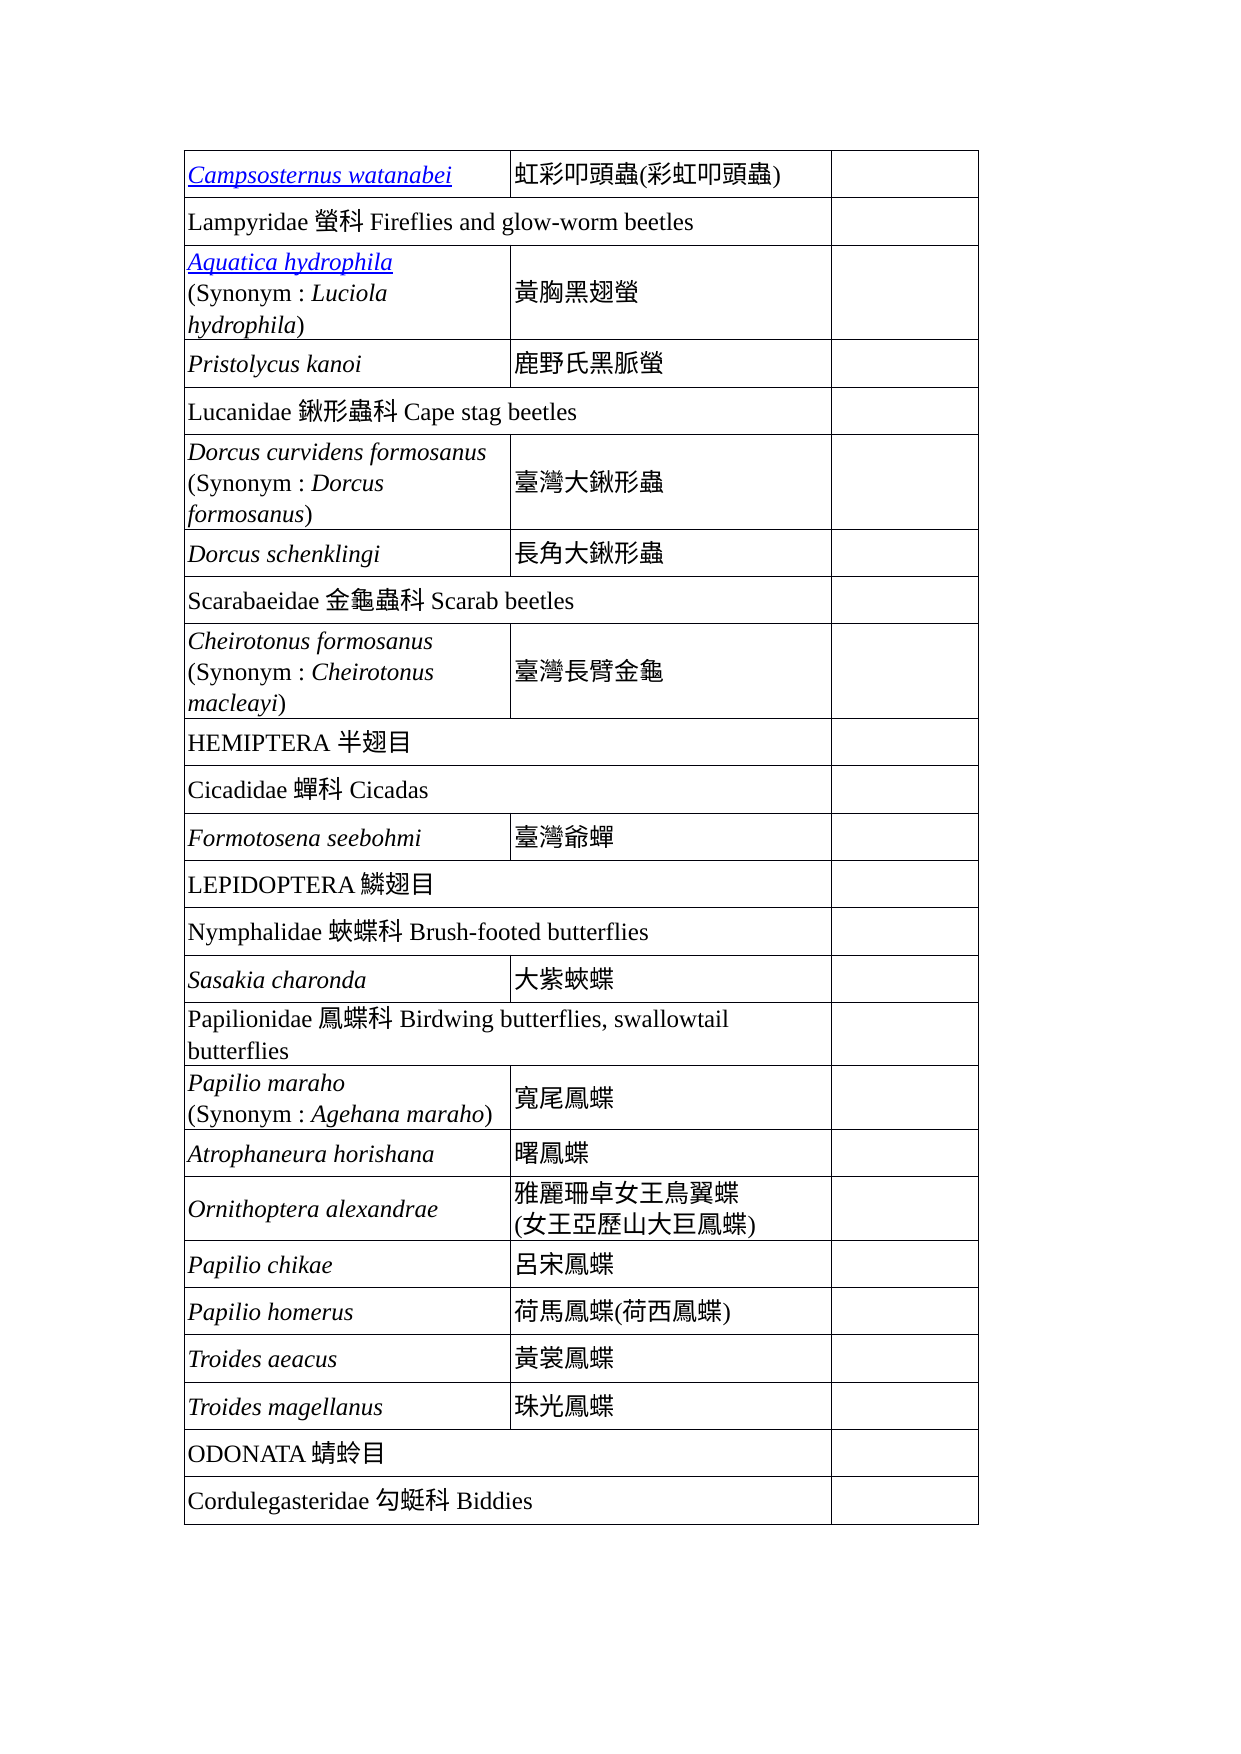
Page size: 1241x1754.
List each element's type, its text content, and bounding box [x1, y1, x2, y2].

table_cell [832, 1066, 978, 1129]
table_cell [832, 198, 978, 244]
table_cell Aquatica hydrophila (Synonym : Luciola hydrophila) [185, 246, 510, 339]
table_cell Cheirotonus formosanus (Synonym : Cheirotonus macleayi) [185, 624, 510, 718]
table_cell Papilio maraho (Synonym : Agehana maraho) [185, 1066, 510, 1129]
table_cell Sasakia charonda [185, 956, 510, 1002]
table_cell 呂宋鳳蝶 [511, 1241, 831, 1287]
table_cell [832, 814, 978, 860]
table_cell [832, 1177, 978, 1240]
table_cell 長角大鍬形蟲 [511, 530, 831, 576]
table_cell Troides aeacus [185, 1335, 510, 1382]
table_cell [832, 340, 978, 387]
table_cell [832, 624, 978, 718]
table_cell 鹿野氏黑脈螢 [511, 340, 831, 387]
table_cell LEPIDOPTERA 鱗翅目 [185, 861, 831, 907]
table_cell 黃裳鳳蝶 [511, 1335, 831, 1382]
table_cell Troides magellanus [185, 1383, 510, 1429]
table_cell Scarabaeidae 金龜蟲科Scarab beetles [185, 577, 831, 623]
table_cell 虹彩叩頭蟲(彩虹叩頭蟲) [511, 151, 831, 197]
table_cell [832, 1383, 978, 1429]
table_cell Papilio homerus [185, 1288, 510, 1334]
table_cell Papilio chikae [185, 1241, 510, 1287]
table_cell Nymphalidae 蛺蝶科 Brush-footed butterflies [185, 908, 831, 954]
table_cell [832, 435, 978, 529]
table_cell 珠光鳳蝶 [511, 1383, 831, 1429]
table_cell Campsosternus watanabei [185, 151, 510, 197]
table_cell [832, 719, 978, 765]
table_cell [832, 1430, 978, 1476]
table_cell ODONATA 蜻蛉目 [185, 1430, 831, 1476]
table_cell Lucanidae 鍬形蟲科 Cape stag beetles [185, 388, 831, 434]
table_cell [832, 908, 978, 954]
table_cell 曙鳳蝶 [511, 1130, 831, 1176]
table_cell 荷馬鳳蝶(荷西鳳蝶) [511, 1288, 831, 1334]
table_cell 寬尾鳳蝶 [511, 1066, 831, 1129]
table_cell [832, 151, 978, 197]
table_cell Ornithoptera alexandrae [185, 1177, 510, 1240]
table_cell Lampyridae 螢科Fireflies and glow-worm beetles [185, 198, 831, 244]
table_cell Dorcus schenklingi [185, 530, 510, 576]
table_cell [832, 1477, 978, 1523]
table_cell 臺灣長臂金龜 [511, 624, 831, 718]
table_cell 大紫蛺蝶 [511, 956, 831, 1002]
table_cell [832, 861, 978, 907]
table_cell 臺灣爺蟬 [511, 814, 831, 860]
table_cell Cordulegasteridae 勾蜓科 Biddies [185, 1477, 831, 1523]
table_cell 黃胸黑翅螢 [511, 246, 831, 339]
table_cell [832, 1288, 978, 1334]
table_cell [832, 1003, 978, 1065]
table_cell [832, 577, 978, 623]
table_cell [832, 246, 978, 339]
table_cell 臺灣大鍬形蟲 [511, 435, 831, 529]
table_cell [832, 1335, 978, 1382]
table_cell Formotosena seebohmi [185, 814, 510, 860]
table_cell [832, 766, 978, 813]
table_cell Pristolycus kanoi [185, 340, 510, 387]
table_cell HEMIPTERA 半翅目 [185, 719, 831, 765]
table_cell [832, 956, 978, 1002]
table_cell Papilionidae 鳳蝶科 Birdwing butterflies, swallowtail butterflies [185, 1003, 831, 1065]
table_cell Dorcus curvidens formosanus (Synonym : Dorcus formosanus) [185, 435, 510, 529]
table_cell 雅麗珊卓女王鳥翼蝶 (女王亞歷山大巨鳳蝶) [511, 1177, 831, 1240]
table_cell [832, 530, 978, 576]
table_cell [832, 1241, 978, 1287]
table_cell [832, 388, 978, 434]
table_cell [832, 1130, 978, 1176]
table_cell Cicadidae 蟬科 Cicadas [185, 766, 831, 813]
table_cell Atrophaneura horishana [185, 1130, 510, 1176]
